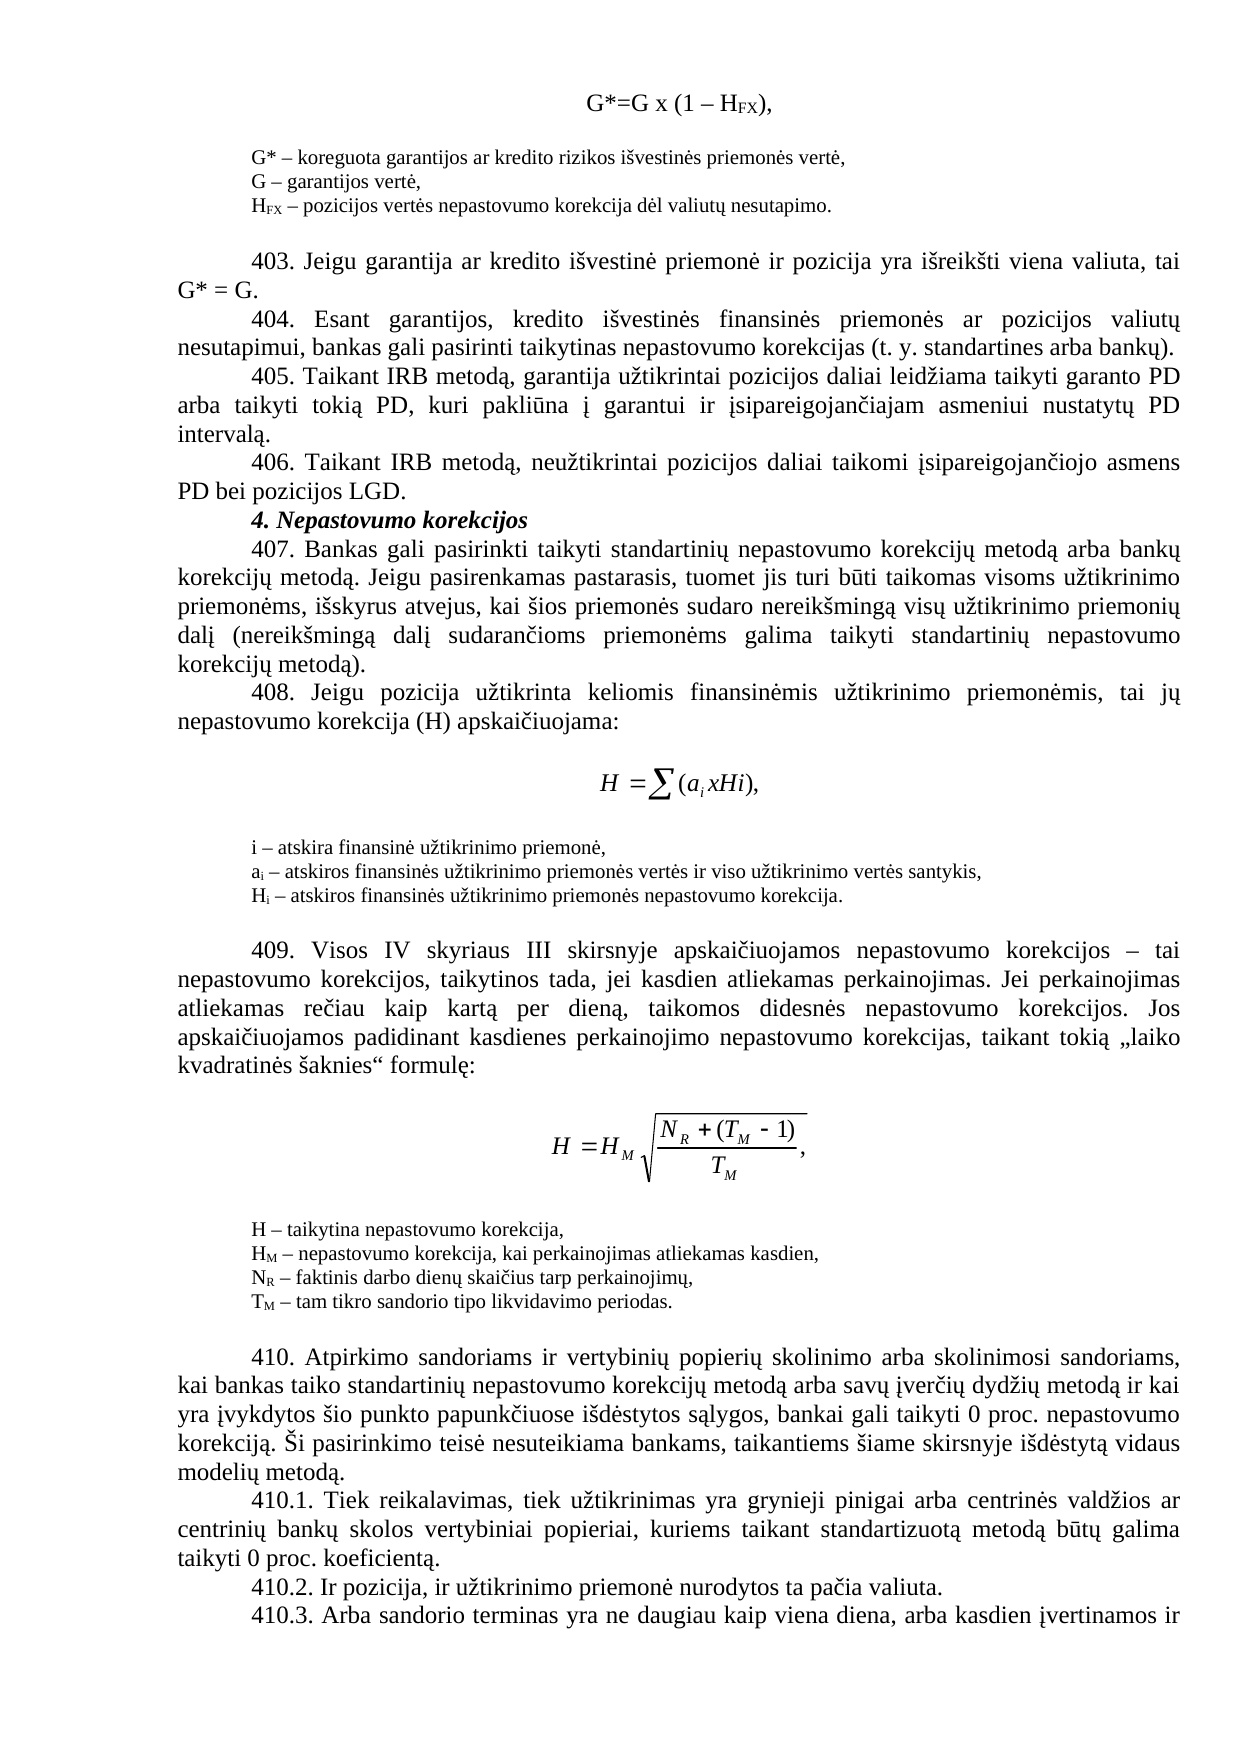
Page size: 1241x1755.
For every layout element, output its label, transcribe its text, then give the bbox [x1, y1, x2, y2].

text 410.2. Ir pozicija, ir užtikrinimo priemonė nurodytos ta pačia valiuta. [177, 1572, 1181, 1600]
text 4. Nepastovumo korekcijos [177, 505, 1181, 534]
text ai – atskiros finansinės užtikrinimo priemonės vertės ir viso užtikrinimo vertės santykis, [177, 859, 1181, 883]
text 406. Taikant IRB metodą, neužtikrintai pozicijos daliai taikomi įsipareigojančiojo asmens PD bei pozicijos LGD. [177, 447, 1181, 505]
text G – garantijos vertė, [177, 169, 1181, 193]
text G*=G x (1 – HFX), [177, 88, 1181, 117]
text 410.1. Tiek reikalavimas, tiek užtikrinimas yra grynieji pinigai arba centrinės valdžios ar centrinių bankų skolos vertybiniai popieriai, kuriems taikant standartizuotą metodą būtų galima taikyti 0 proc. koeficientą. [177, 1485, 1181, 1572]
text 407. Bankas gali pasirinkti taikyti standartinių nepastovumo korekcijų metodą arba bankų korekcijų metodą. Jeigu pasirenkamas pastarasis, tuomet jis turi būti taikomas visoms užtikrinimo priemonėms, išskyrus atvejus, kai šios priemonės sudaro nereikšmingą visų užtikrinimo priemonių dalį (nereikšmingą dalį sudarančioms priemonėms galima taikyti standartinių nepastovumo korekcijų metodą). [177, 534, 1181, 677]
text 403. Jeigu garantija ar kredito išvestinė priemonė ir pozicija yra išreikšti viena valiuta, tai G* = G. [177, 246, 1181, 304]
text 404. Esant garantijos, kredito išvestinės finansinės priemonės ar pozicijos valiutų nesutapimui, bankas gali pasirinti taikytinas nepastovumo korekcijas (t. y. standartines arba bankų). [177, 304, 1181, 361]
text 405. Taikant IRB metodą, garantija užtikrintai pozicijos daliai leidžiama taikyti garanto PD arba taikyti tokią PD, kuri pakliūna į garantui ir įsipareigojančiajam asmeniui nustatytų PD intervalą. [177, 361, 1181, 447]
text 410.3. Arba sandorio terminas yra ne daugiau kaip viena diena, arba kasdien įvertinamos ir [177, 1600, 1181, 1629]
text 408. Jeigu pozicija užtikrinta keliomis finansinėmis užtikrinimo priemonėmis, tai jų nepastovumo korekcija (H) apskaičiuojama: [177, 677, 1181, 735]
text G* – koreguota garantijos ar kredito rizikos išvestinės priemonės vertė, [177, 145, 1181, 169]
text TM – tam tikro sandorio tipo likvidavimo periodas. [177, 1289, 1181, 1313]
text i – atskira finansinė užtikrinimo priemonė, [177, 835, 1181, 859]
text H – taikytina nepastovumo korekcija, [177, 1217, 1181, 1241]
text NR – faktinis darbo dienų skaičius tarp perkainojimų, [177, 1265, 1181, 1289]
text Hi – atskiros finansinės užtikrinimo priemonės nepastovumo korekcija. [177, 883, 1181, 907]
text HFX – pozicijos vertės nepastovumo korekcija dėl valiutų nesutapimo. [177, 193, 1181, 217]
text 409. Visos IV skyriaus III skirsnyje apskaičiuojamos nepastovumo korekcijos – tai nepastovumo korekcijos, taikytinos tada, jei kasdien atliekamas perkainojimas. Jei perkainojimas atliekamas rečiau kaip kartą per dieną, taikomos didesnės nepastovumo korekcijos. Jos apskaičiuojamos padidinant kasdienes perkainojimo nepastovumo korekcijas, taikant tokią „laiko kvadratinės šaknies“ formulę: [177, 936, 1181, 1079]
text HM – nepastovumo korekcija, kai perkainojimas atliekamas kasdien, [177, 1241, 1181, 1265]
text 410. Atpirkimo sandoriams ir vertybinių popierių skolinimo arba skolinimosi sandoriams, kai bankas taiko standartinių nepastovumo korekcijų metodą arba savų įverčių dydžių metodą ir kai yra įvykdytos šio punkto papunkčiuose išdėstytos sąlygos, bankai gali taikyti 0 proc. nepastovumo korekciją. Ši pasirinkimo teisė nesuteikiama bankams, taikantiems šiame skirsnyje išdėstytą vidaus modelių metodą. [177, 1342, 1181, 1485]
